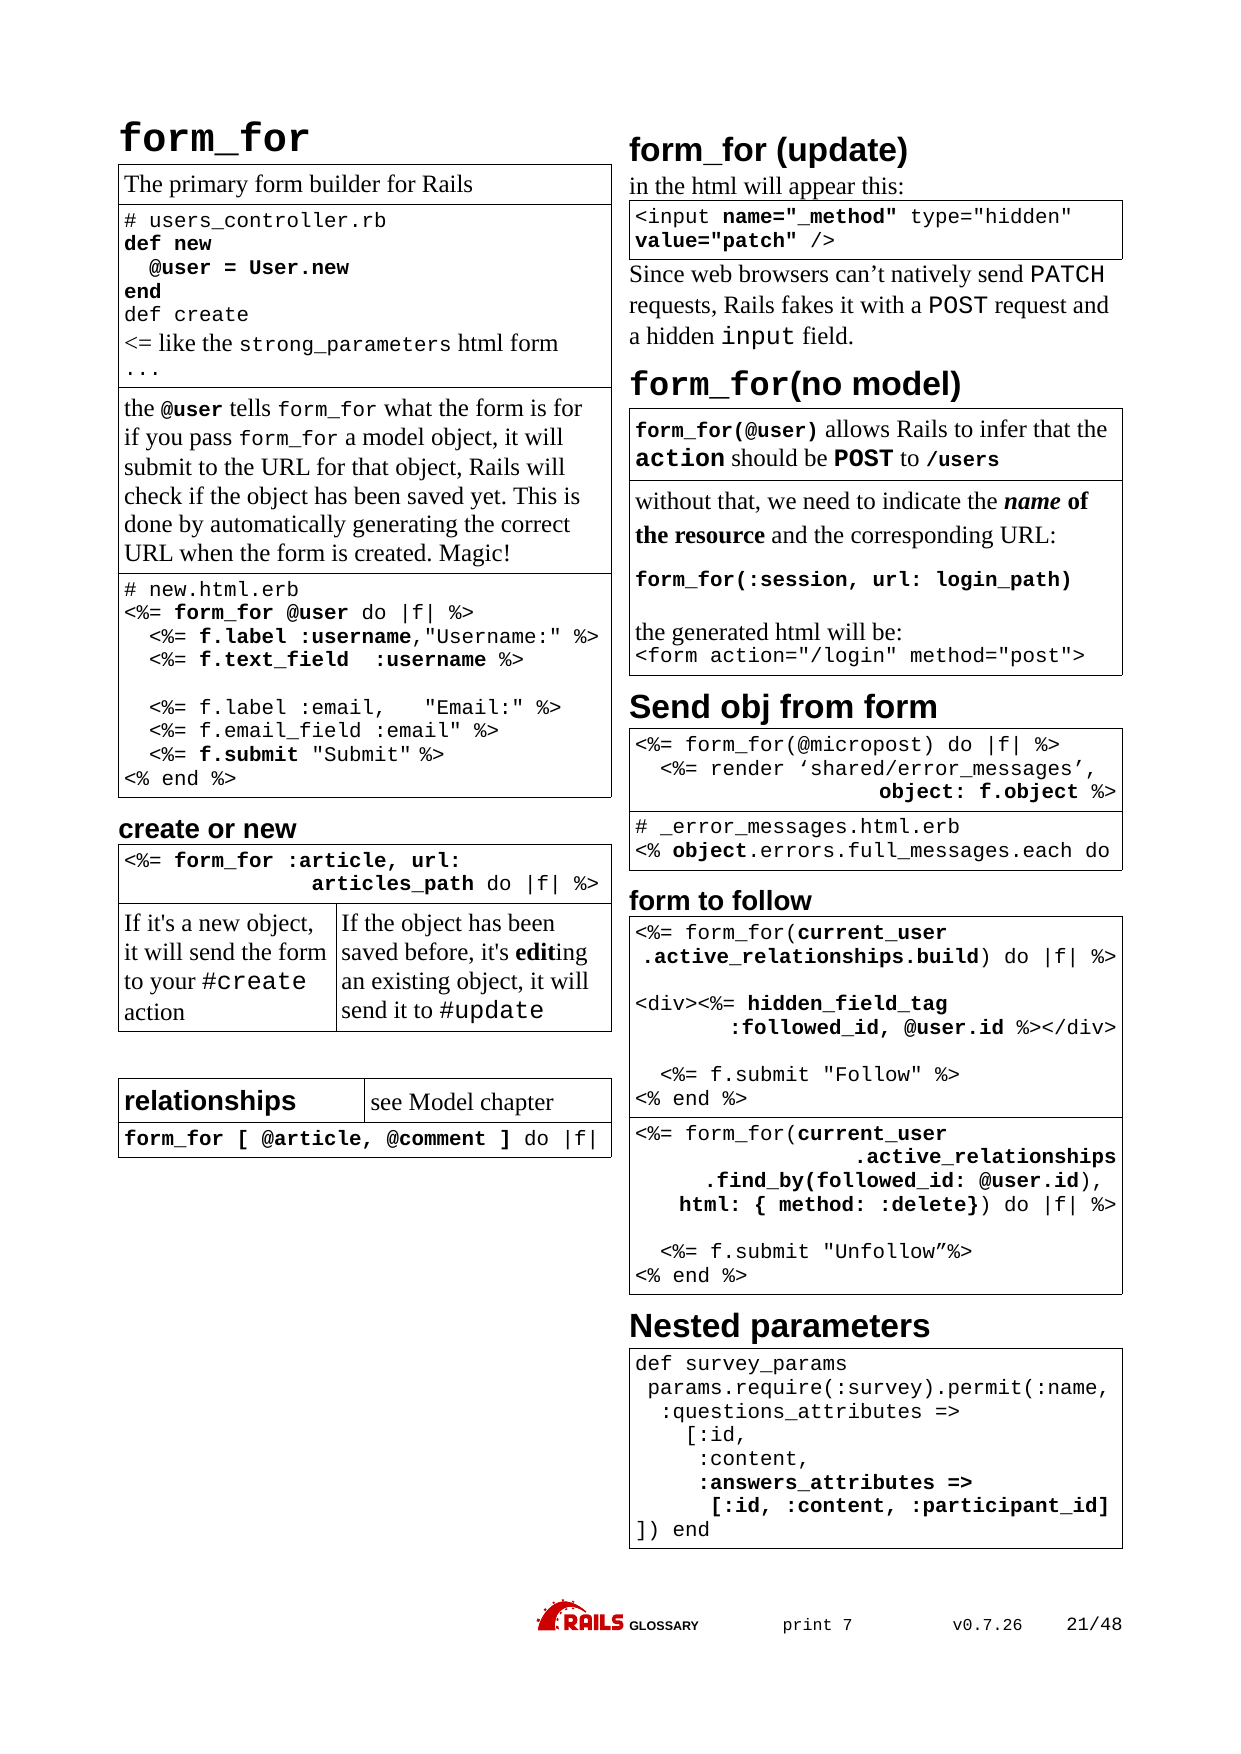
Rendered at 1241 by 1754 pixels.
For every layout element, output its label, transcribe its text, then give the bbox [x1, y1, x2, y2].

table_cell # new.html.erb <%= form_for @user do |f| %> <%= f.label :username,"Username:" %> <%= f.text_field :username %> <%= f.label :email, "Email:" %> <%= f.email_field :email" %> <%= f.submit "Submit" %> <% end %> [119, 574, 611, 797]
table_header <%= form_for :article, url: articles_path do |f| %> [119, 845, 611, 903]
table_cell If the object has been saved before, it's editing an existing object, it will send it to #update [337, 904, 611, 1031]
table_cell the @user tells form_for what the form is for if you pass form_for a model object, it will submit to the URL for that object, Rails will check if the object has been saved yet. This is done by automatically generating the correct URL when the form is created. Magic! [119, 388, 611, 573]
table_header relationships [119, 1079, 364, 1122]
table_header <%= form_for(current_user .active_relationships.build) do |f| %> <div><%= hidden_field_tag :followed_id, @user.id %></div> <%= f.submit "Follow" %> <% end %> [630, 917, 1122, 1117]
table_cell <%= form_for(current_user .active_relationships .find_by(followed_id: @user.id), html: { method: :delete}) do |f| %> <%= f.submit "Unfollow”%> <% end %> [630, 1118, 1122, 1294]
table_header def survey_params params.require(:survey).permit(:name, :questions_attributes => [:id, :content, :answers_attributes => [:id, :content, :participant_id] ]) end [630, 1349, 1122, 1548]
subtitle Send obj from form [629, 687, 1122, 725]
table_header <%= form_for(@micropost) do |f| %> <%= render ‘shared/error_messages’, object: f.object %> [630, 729, 1122, 811]
subtitle form_for(no model) [629, 363, 1122, 405]
table_header <input name="_method" type="hidden" value="patch" /> [630, 201, 1122, 259]
subtitle form_for (update) [629, 130, 1122, 168]
text in the html will appear this: [629, 171, 1122, 200]
subtitle form to follow [629, 884, 1122, 916]
subtitle form_for [118, 118, 611, 164]
table_header form_for(@user) allows Rails to infer that the action should be POST to /users [630, 409, 1122, 480]
table_cell # _error_messages.html.erb <% object.errors.full_messages.each do [630, 812, 1122, 869]
table_cell # users_controller.rb def new @user = User.new end def create <= like the strong_parameters html form ... [119, 205, 611, 387]
table_cell without that, we need to indicate the name of the resource and the corresponding URL: form_for(:session, url: login_path) the generated html will be: <form action="/login" method="post"> [630, 481, 1122, 675]
text Since web browsers can’t natively send PATCH requests, Rails fakes it with a POST request and a hidden input field. [629, 260, 1122, 352]
table_header form_for [ @article, @comment ] do |f| [119, 1123, 611, 1157]
subtitle Nested parameters [629, 1306, 1122, 1345]
subtitle create or new [118, 812, 611, 844]
table_cell If it's a new object, it will send the form to your #create action [119, 904, 336, 1031]
table_header see Model chapter [365, 1079, 611, 1122]
table_header The primary form builder for Rails [119, 165, 611, 204]
